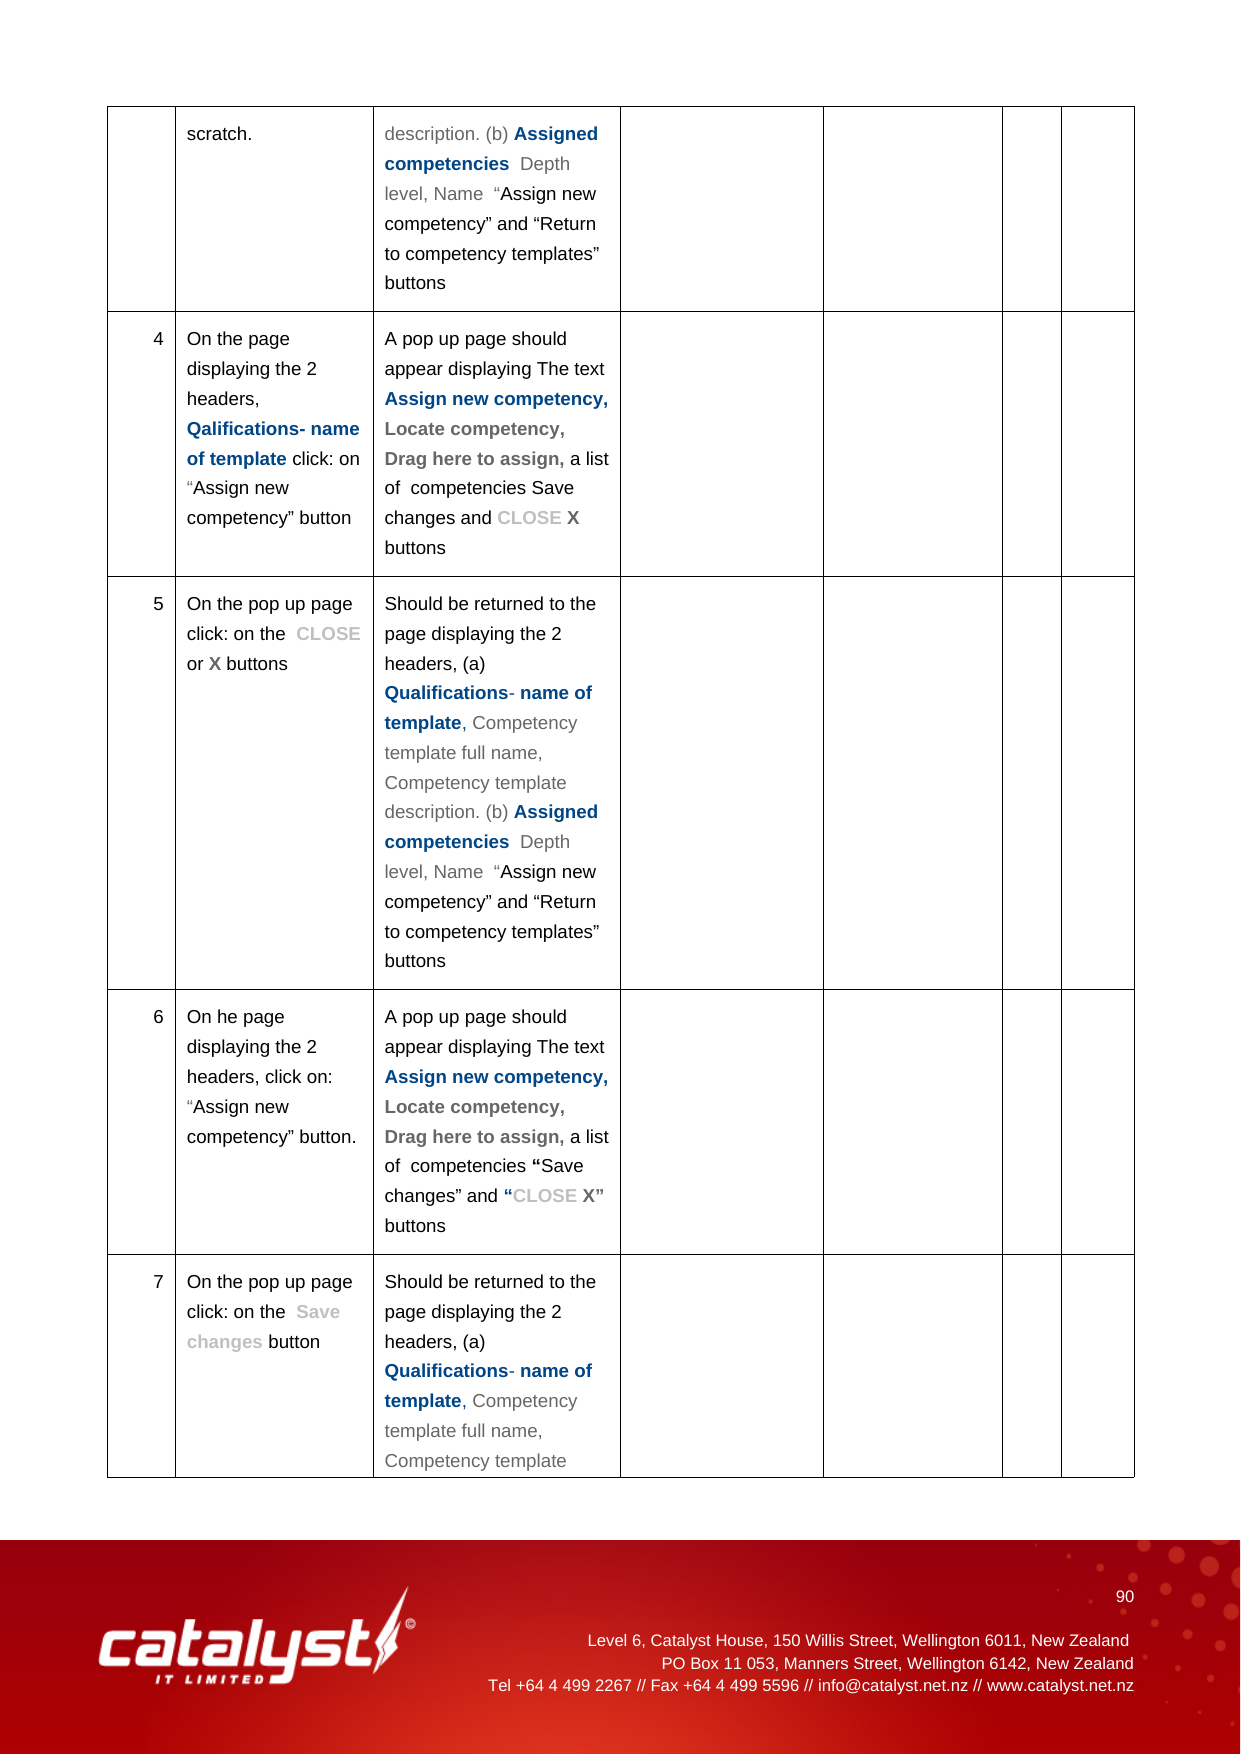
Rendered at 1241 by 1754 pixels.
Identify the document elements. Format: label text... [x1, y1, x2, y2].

table_cell Should be returned to the page displaying the 2 headers, (a) Qualifications- name of template, Competency template full name, Competency template [374, 1255, 620, 1477]
table_cell [1062, 577, 1134, 989]
table_cell [1062, 107, 1134, 311]
table_cell [824, 577, 1002, 989]
table_cell scratch. [176, 107, 373, 311]
table_cell [1062, 1255, 1134, 1477]
table_cell [621, 577, 823, 989]
table_cell A pop up page should appear displaying The text Assign new competency, Locate competency, Drag here to assign, a list of competencies “Save changes” and “CLOSE X” buttons [374, 990, 620, 1254]
table_cell [1062, 990, 1134, 1254]
table_cell [824, 990, 1002, 1254]
table_cell [1003, 990, 1061, 1254]
table_cell Should be returned to the page displaying the 2 headers, (a) Qualifications- name of template, Competency template full name, Competency template description. (b) Assigned competencies Depth level, Name “Assign new competency” and “Return to competency templates” buttons [374, 577, 620, 989]
table_cell [1003, 107, 1061, 311]
table_cell [621, 107, 823, 311]
table_cell description. (b) Assigned competencies Depth level, Name “Assign new competency” and “Return to competency templates” buttons [374, 107, 620, 311]
table_cell [824, 1255, 1002, 1477]
table_cell 5 [108, 577, 175, 989]
table_cell [824, 312, 1002, 576]
table_cell 6 [108, 990, 175, 1254]
table_cell [1062, 312, 1134, 576]
table_cell [621, 312, 823, 576]
table_cell A pop up page should appear displaying The text Assign new competency, Locate competency, Drag here to assign, a list of competencies Save changes and CLOSE X buttons [374, 312, 620, 576]
table_cell On the pop up page click: on the Save changes button [176, 1255, 373, 1477]
picture [0, 1540, 1241, 1754]
table_cell [1003, 577, 1061, 989]
table_cell 4 [108, 312, 175, 576]
table_cell [108, 107, 175, 311]
table_cell On he page displaying the 2 headers, click on: “Assign new competency” button. [176, 990, 373, 1254]
table_cell [1003, 1255, 1061, 1477]
table_cell On the page displaying the 2 headers, Qalifications- name of template click: on “Assign new competency” button [176, 312, 373, 576]
table_cell [621, 1255, 823, 1477]
table_cell [824, 107, 1002, 311]
table_cell 7 [108, 1255, 175, 1477]
table_cell [621, 990, 823, 1254]
table_cell On the pop up page click: on the CLOSE or X buttons [176, 577, 373, 989]
table_cell [1003, 312, 1061, 576]
